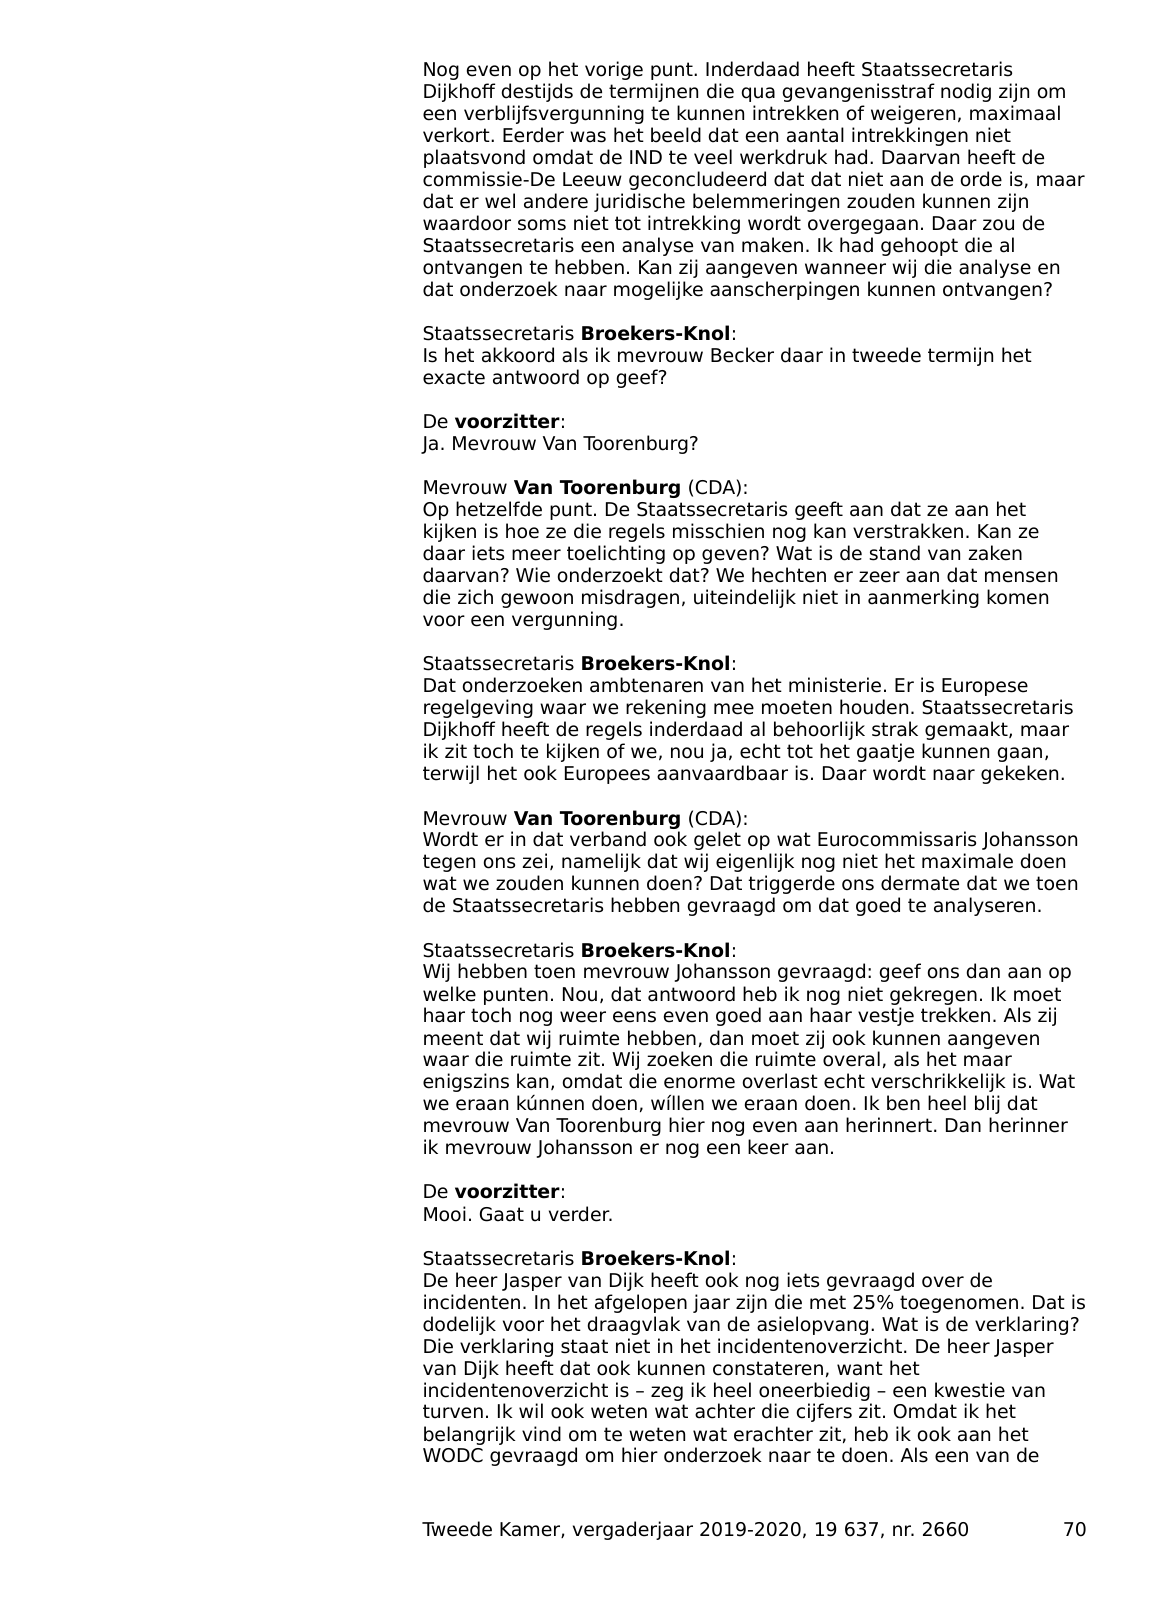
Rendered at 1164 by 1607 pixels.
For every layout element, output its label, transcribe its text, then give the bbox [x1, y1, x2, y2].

text Staatssecretaris Broekers-Knol: [422, 939, 1087, 961]
text De heer Jasper van Dijk heeft ook nog iets gevraagd over de incidenten. In het afgelopen jaar zijn die met 25% toegenomen. Dat is dodelijk voor het draagvlak van de asielopvang. Wat is de verklaring? Die verklaring staat niet in het incidentenoverzicht. De heer Jasper van Dijk heeft dat ook kunnen constateren, want het incidentenoverzicht is – zeg ik heel oneerbiedig – een kwestie van turven. Ik wil ook weten wat achter die cijfers zit. Omdat ik het belangrijk vind om te weten wat erachter zit, heb ik ook aan het WODC gevraagd om hier onderzoek naar te doen. Als een van de [422, 1269, 1087, 1467]
text Staatssecretaris Broekers-Knol: [422, 653, 1087, 675]
text Wij hebben toen mevrouw Johansson gevraagd: geef ons dan aan op welke punten. Nou, dat antwoord heb ik nog niet gekregen. Ik moet haar toch nog weer eens even goed aan haar vestje trekken. Als zij meent dat wij ruimte hebben, dan moet zij ook kunnen aangeven waar die ruimte zit. Wij zoeken die ruimte overal, als het maar enigszins kan, omdat die enorme overlast echt verschrikkelijk is. Wat we eraan kúnnen doen, wíllen we eraan doen. Ik ben heel blij dat mevrouw Van Toorenburg hier nog even aan herinnert. Dan herinner ik mevrouw Johansson er nog een keer aan. [422, 961, 1087, 1159]
text Dat onderzoeken ambtenaren van het ministerie. Er is Europese regelgeving waar we rekening mee moeten houden. Staatssecretaris Dijkhoff heeft de regels inderdaad al behoorlijk strak gemaakt, maar ik zit toch te kijken of we, nou ja, echt tot het gaatje kunnen gaan, terwijl het ook Europees aanvaardbaar is. Daar wordt naar gekeken. [422, 675, 1087, 785]
text Staatssecretaris Broekers-Knol: [422, 1248, 1087, 1269]
text Nog even op het vorige punt. Inderdaad heeft Staatssecretaris Dijkhoff destijds de termijnen die qua gevangenisstraf nodig zijn om een verblijfsvergunning te kunnen intrekken of weigeren, maximaal verkort. Eerder was het beeld dat een aantal intrekkingen niet plaatsvond omdat de IND te veel werkdruk had. Daarvan heeft de commissie-De Leeuw geconcludeerd dat dat niet aan de orde is, maar dat er wel andere juridische belemmeringen zouden kunnen zijn waardoor soms niet tot intrekking wordt overgegaan. Daar zou de Staatssecretaris een analyse van maken. Ik had gehoopt die al ontvangen te hebben. Kan zij aangeven wanneer wij die analyse en dat onderzoek naar mogelijke aanscherpingen kunnen ontvangen? [422, 59, 1087, 301]
text Mooi. Gaat u verder. [422, 1203, 1087, 1225]
text De voorzitter: [422, 411, 1087, 433]
text Mevrouw Van Toorenburg (CDA): [422, 477, 1087, 499]
text Ja. Mevrouw Van Toorenburg? [422, 433, 1087, 455]
text Staatssecretaris Broekers-Knol: [422, 323, 1087, 345]
text Wordt er in dat verband ook gelet op wat Eurocommissaris Johansson tegen ons zei, namelijk dat wij eigenlijk nog niet het maximale doen wat we zouden kunnen doen? Dat triggerde ons dermate dat we toen de Staatssecretaris hebben gevraagd om dat goed te analyseren. [422, 829, 1087, 917]
text Mevrouw Van Toorenburg (CDA): [422, 807, 1087, 829]
text De voorzitter: [422, 1181, 1087, 1203]
text Op hetzelfde punt. De Staatssecretaris geeft aan dat ze aan het kijken is hoe ze die regels misschien nog kan verstrakken. Kan ze daar iets meer toelichting op geven? Wat is de stand van zaken daarvan? Wie onderzoekt dat? We hechten er zeer aan dat mensen die zich gewoon misdragen, uiteindelijk niet in aanmerking komen voor een vergunning. [422, 499, 1087, 631]
text Is het akkoord als ik mevrouw Becker daar in tweede termijn het exacte antwoord op geef? [422, 345, 1087, 389]
